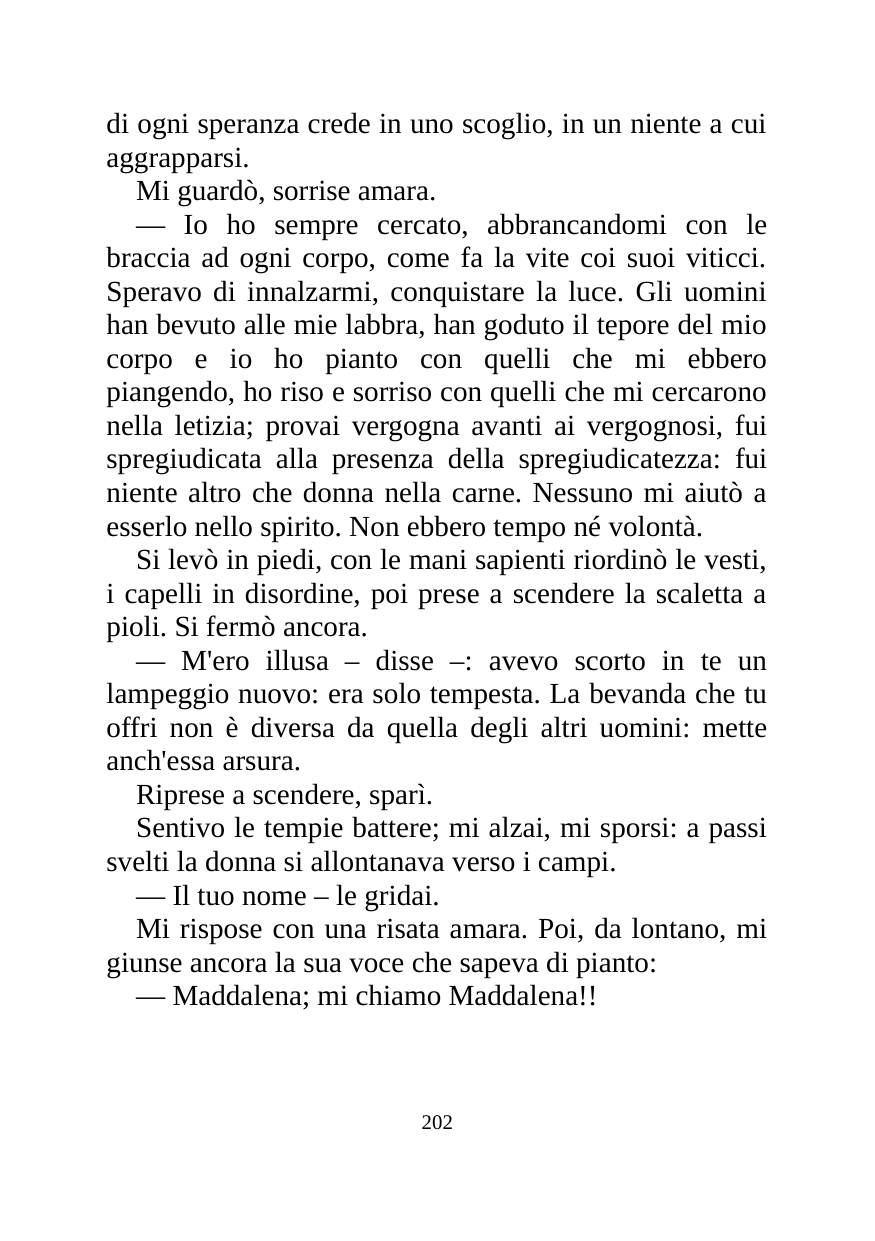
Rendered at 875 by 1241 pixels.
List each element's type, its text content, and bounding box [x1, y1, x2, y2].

text — Maddalena; mi chiamo Maddalena!! [106, 978, 768, 1012]
text — M'ero illusa – disse –: avevo scorto in te un lampeggio nuovo: era solo tempesta. La bevanda che tu offri non è diversa da quella degli altri uomini: mette anch'essa arsura. [106, 643, 768, 777]
text — Io ho sempre cercato, abbrancandomi con le braccia ad ogni corpo, come fa la vite coi suoi viticci. Speravo di innalzarmi, conquistare la luce. Gli uomini han bevuto alle mie labbra, han goduto il tepore del mio corpo e io ho pianto con quelli che mi ebbero piangendo, ho riso e sorriso con quelli che mi cercarono nella letizia; provai vergogna avanti ai vergognosi, fui spregiudicata alla presenza della spregiudicatezza: fui niente altro che donna nella carne. Nessuno mi aiutò a esserlo nello spirito. Non ebbero tempo né volontà. [106, 207, 768, 542]
text Mi rispose con una risata amara. Poi, da lontano, mi giunse ancora la sua voce che sapeva di pianto: [106, 911, 768, 978]
text Riprese a scendere, sparì. [106, 777, 768, 811]
text Si levò in piedi, con le mani sapienti riordinò le vesti, i capelli in disordine, poi prese a scendere la scaletta a pioli. Si fermò ancora. [106, 542, 768, 643]
text Mi guardò, sorrise amara. [106, 173, 768, 207]
text Sentivo le tempie battere; mi alzai, mi sporsi: a passi svelti la donna si allontanava verso i campi. [106, 811, 768, 878]
text di ogni speranza crede in uno scoglio, in un niente a cui aggrapparsi. [106, 106, 768, 173]
text — Il tuo nome – le gridai. [106, 878, 768, 911]
